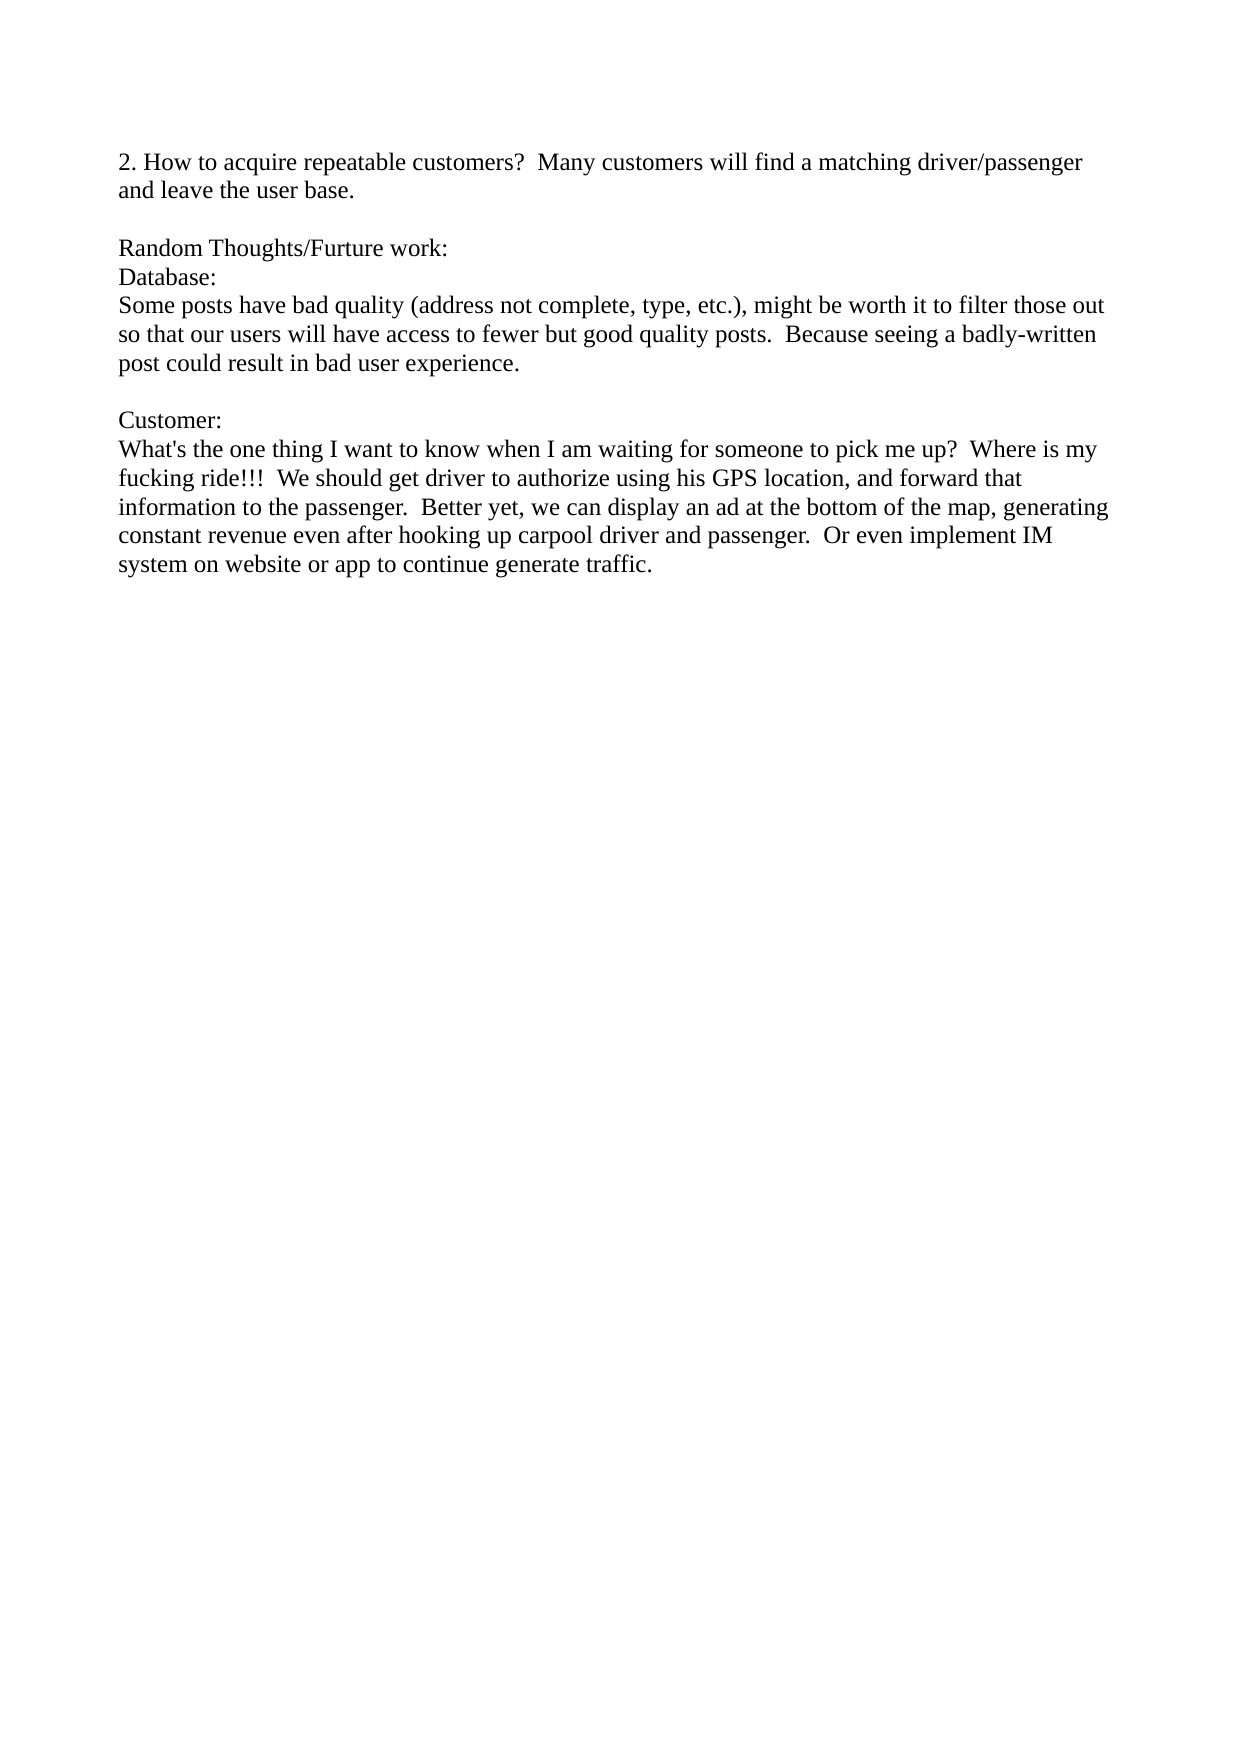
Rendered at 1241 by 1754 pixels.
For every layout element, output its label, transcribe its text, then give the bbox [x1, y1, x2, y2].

text Customer: [118, 406, 1122, 434]
text Random Thoughts/Furture work: [118, 233, 1122, 262]
text What's the one thing I want to know when I am waiting for someone to pick me up? Where is my fucking ride!!! We should get driver to authorize using his GPS location, and forward that information to the passenger. Better yet, we can display an ad at the bottom of the map, generating constant revenue even after hooking up carpool driver and passenger. Or even implement IM system on website or app to continue generate traffic. [118, 434, 1122, 578]
text 2. How to acquire repeatable customers? Many customers will find a matching driver/passenger and leave the user base. [118, 147, 1122, 204]
text Some posts have bad quality (address not complete, type, etc.), might be worth it to filter those out so that our users will have access to fewer but good quality posts. Because seeing a badly-written post could result in bad user experience. [118, 291, 1122, 377]
text Database: [118, 262, 1122, 291]
